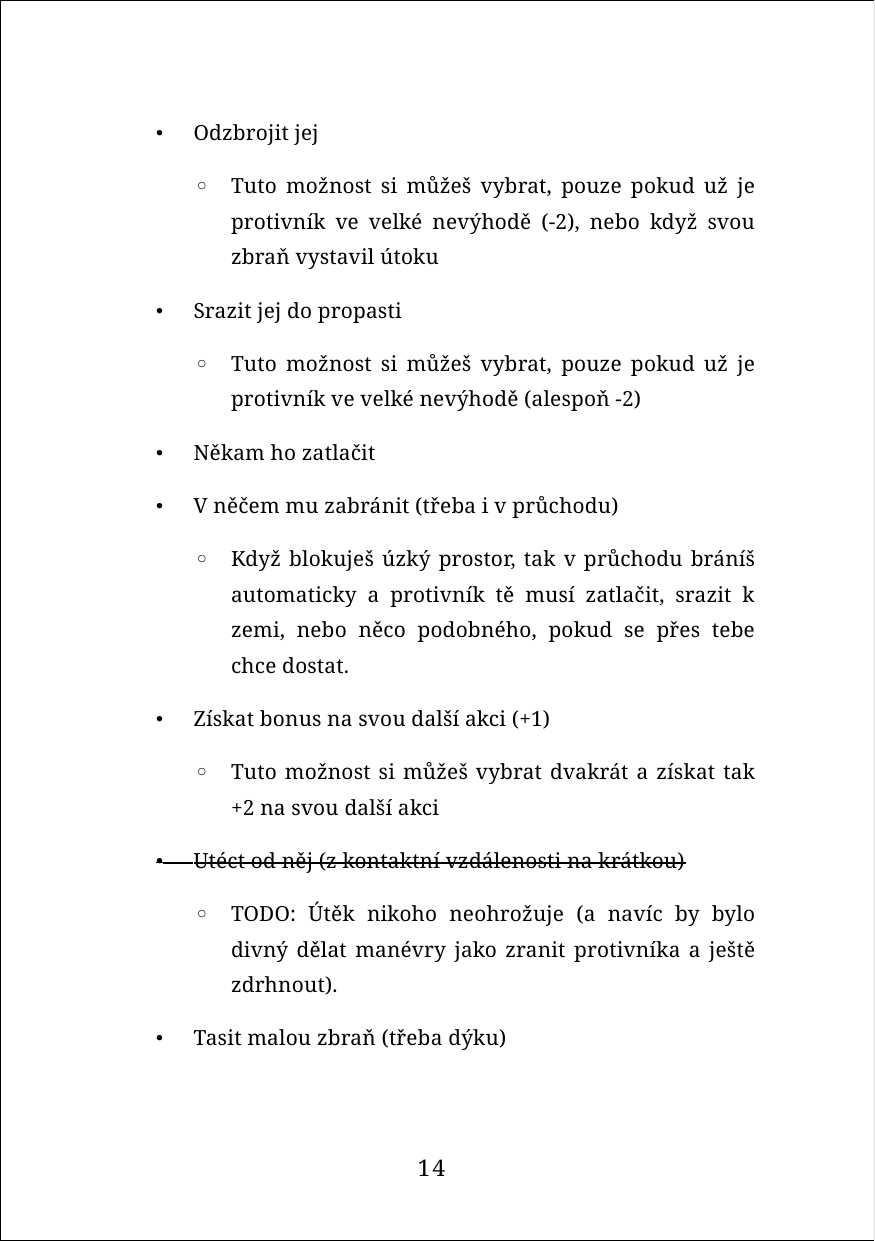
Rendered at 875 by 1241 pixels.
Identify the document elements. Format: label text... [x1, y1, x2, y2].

list TODO: Útěk nikoho neohrožuje (a navíc by bylo divný dělat manévry jako zranit protivníka a ještě zdrhnout). [193, 899, 756, 999]
list Získat bonus na svou další akci (+1) [156, 704, 756, 732]
list Utéct od něj (z kontaktní vzdálenosti na krátkou) [156, 846, 756, 874]
list V něčem mu zabránit (třeba i v průchodu) [156, 491, 756, 519]
list Tasit malou zbraň (třeba dýku) [156, 1023, 756, 1052]
list Tuto možnost si můžeš vybrat, pouze pokud už je protivník ve velké nevýhodě (alespoň -2) [193, 349, 756, 413]
list Odzbrojit jej [156, 118, 756, 147]
list Tuto možnost si můžeš vybrat dvakrát a získat tak +2 na svou další akci [193, 757, 756, 821]
list Srazit jej do propasti [156, 296, 756, 324]
list Když blokuješ úzký prostor, tak v průchodu bráníš automaticky a protivník tě musí zatlačit, srazit k zemi, nebo něco podobného, pokud se přes tebe chce dostat. [193, 544, 756, 679]
list Někam ho zatlačit [156, 438, 756, 466]
list Tuto možnost si můžeš vybrat, pouze pokud už je protivník ve velké nevýhodě (-2), nebo když svou zbraň vystavil útoku [193, 171, 756, 271]
